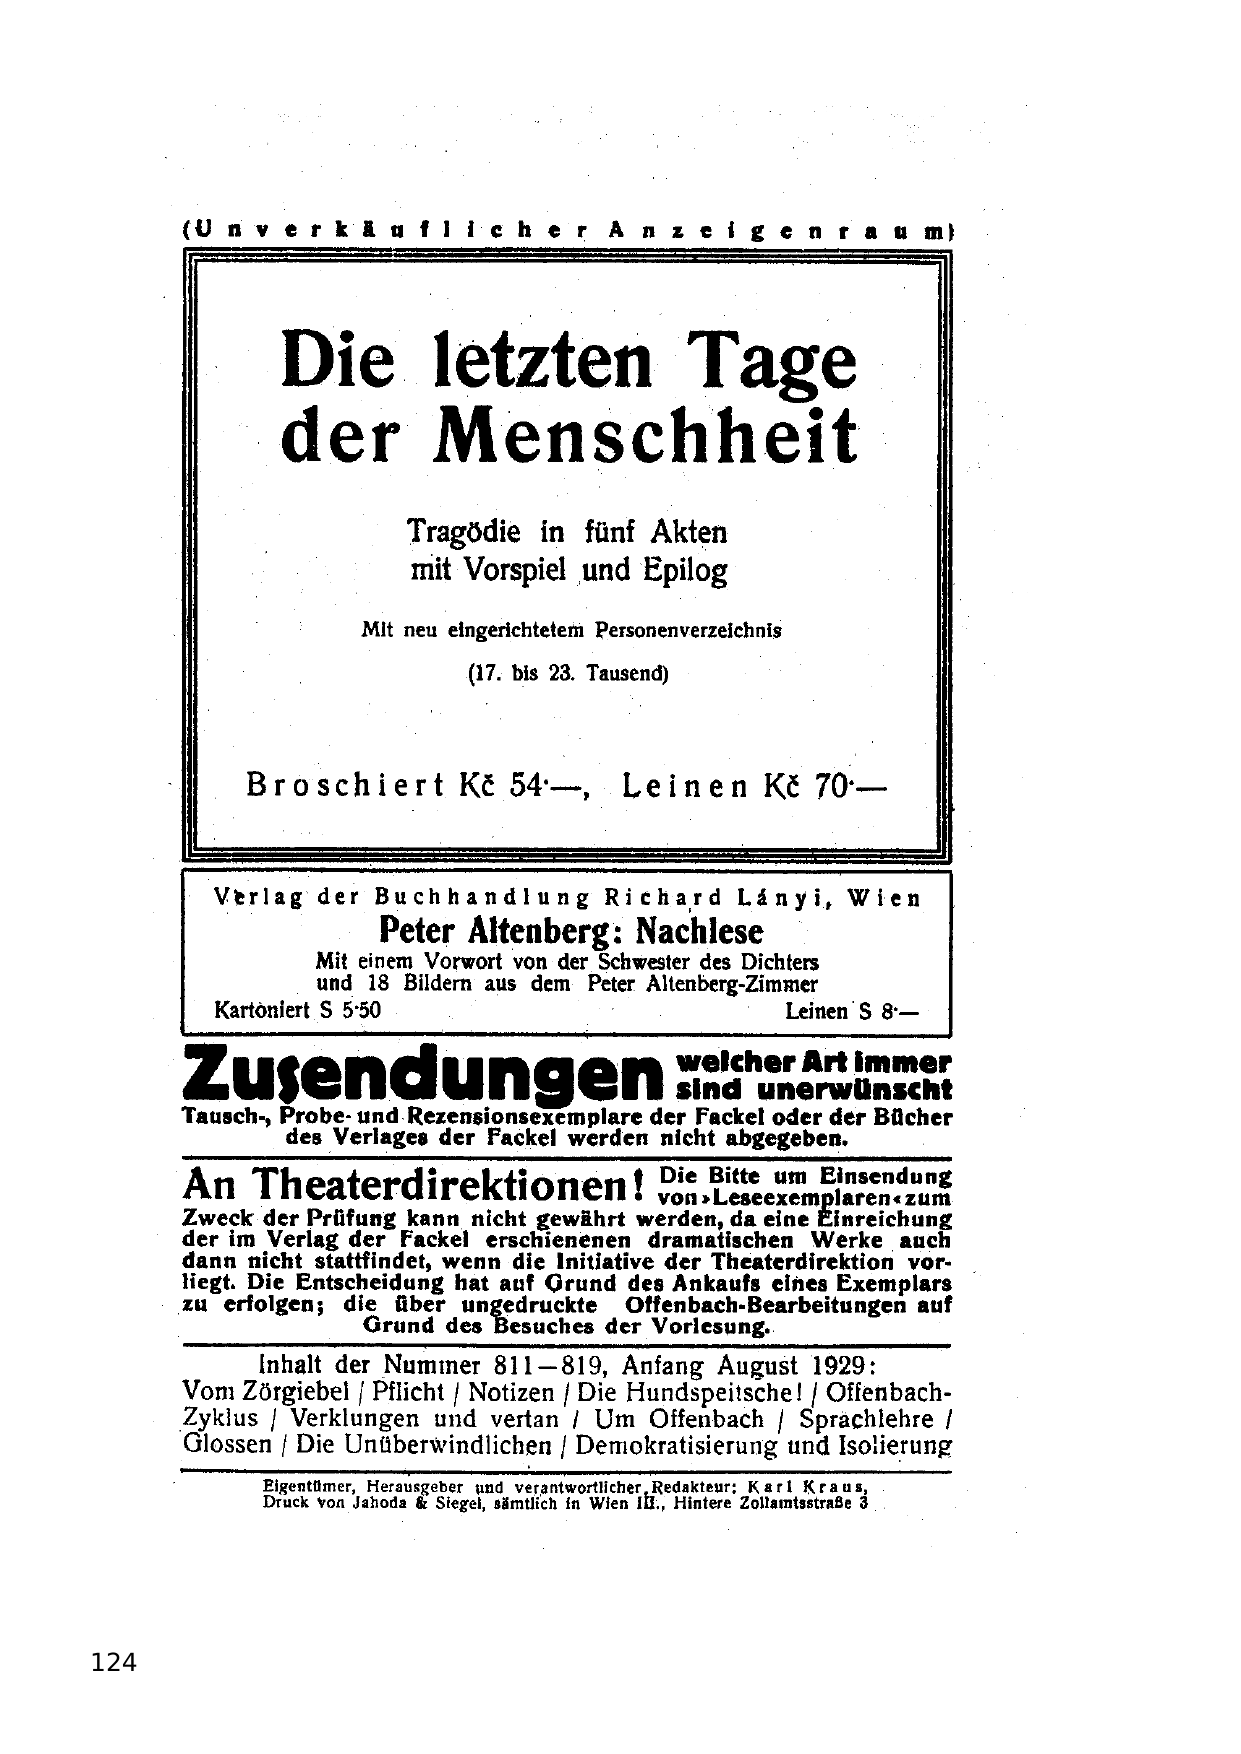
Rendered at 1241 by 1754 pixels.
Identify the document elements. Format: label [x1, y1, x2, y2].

picture [153, 104, 1028, 1554]
